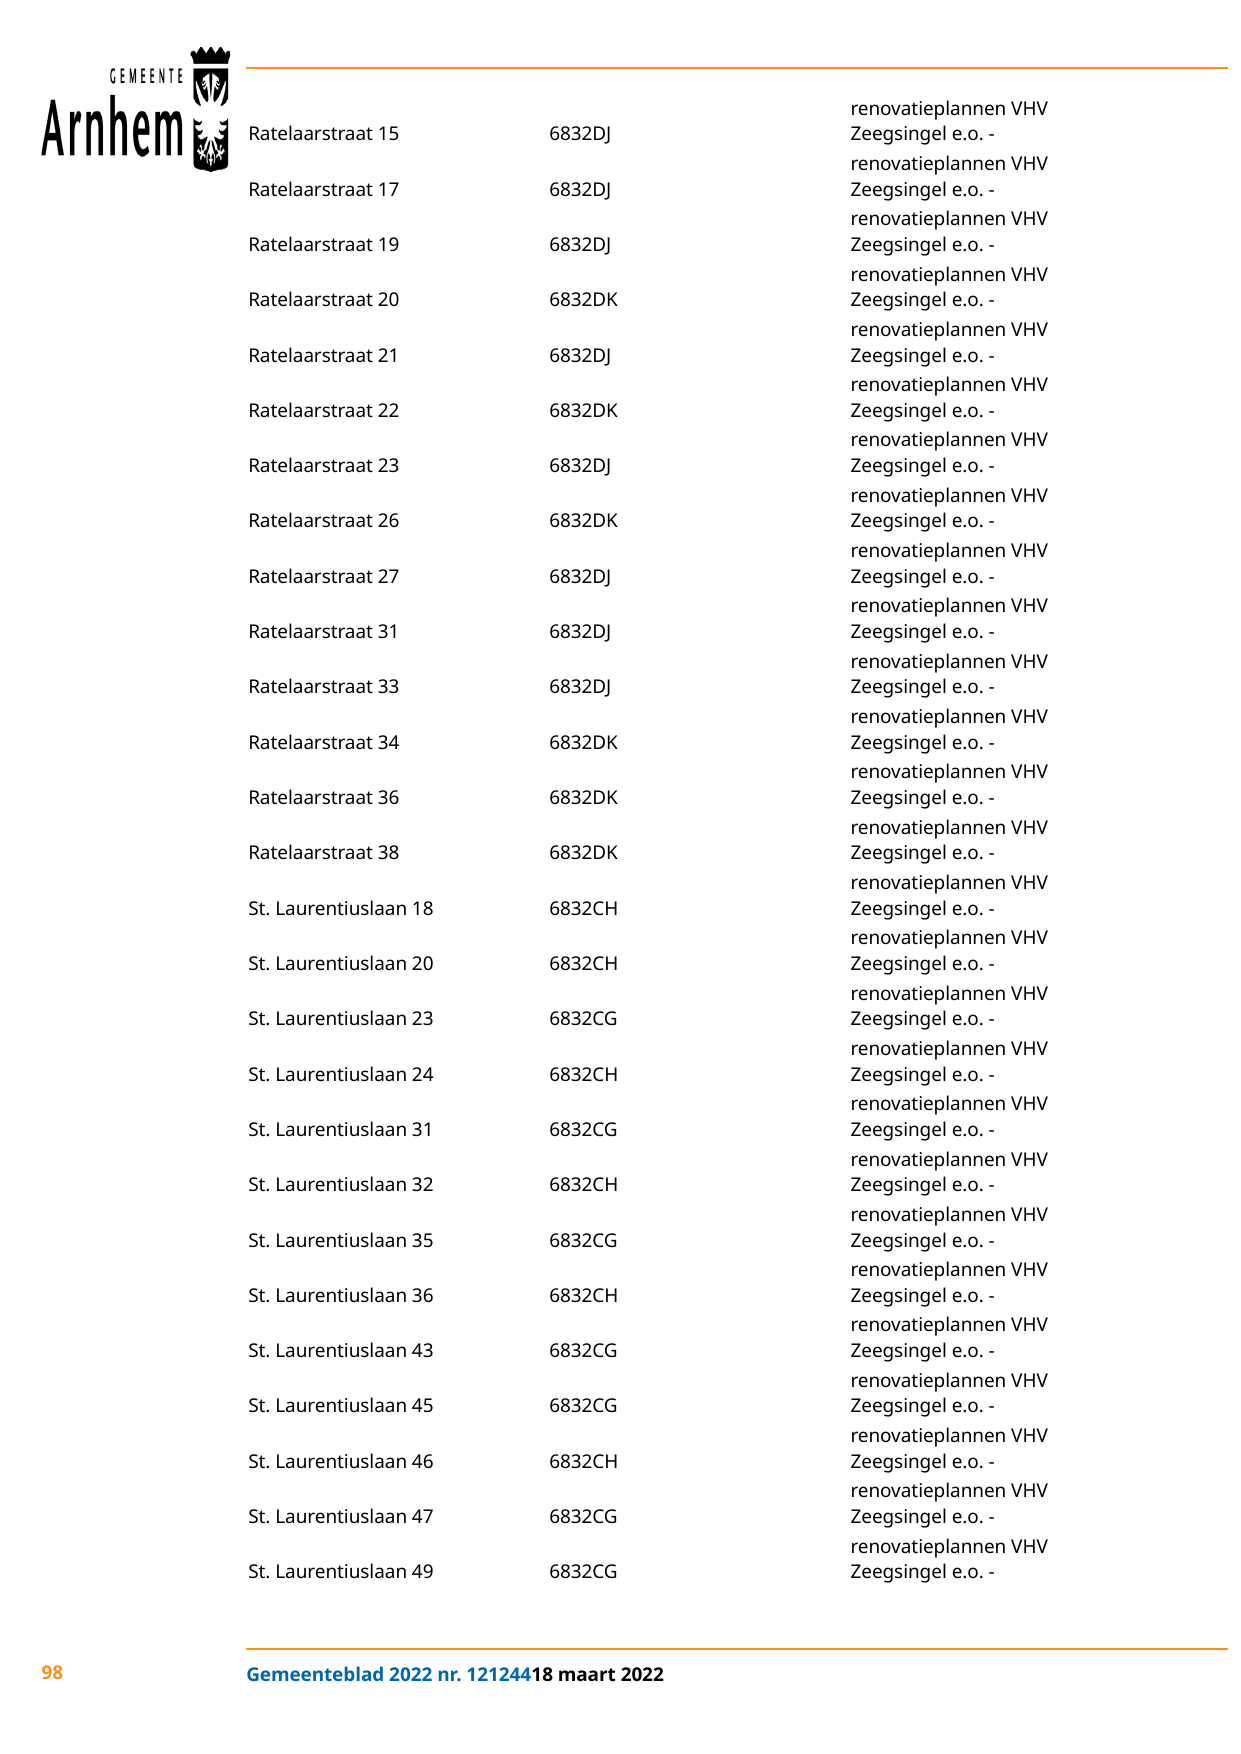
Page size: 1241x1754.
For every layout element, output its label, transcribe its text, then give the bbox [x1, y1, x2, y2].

table_cell 6832CG [549, 1559, 850, 1584]
table_cell St. Laurentiuslaan 49 [248, 1559, 549, 1584]
table_cell Zeegsingel e.o. - renovatieplannen VHV [850, 342, 1152, 397]
table_cell Zeegsingel e.o. - renovatieplannen VHV [850, 895, 1152, 950]
table_cell 6832DJ [549, 121, 850, 176]
table_cell St. Laurentiuslaan 36 [248, 1282, 549, 1337]
table_cell Ratelaarstraat 15 [248, 121, 549, 176]
table_cell 6832DJ [549, 342, 850, 397]
table_cell 6832CH [549, 1061, 850, 1116]
table_cell Zeegsingel e.o. - renovatieplannen VHV [850, 121, 1152, 176]
table_cell Zeegsingel e.o. - renovatieplannen VHV [850, 397, 1152, 452]
table_cell 6832DK [549, 397, 850, 452]
table_cell Zeegsingel e.o. - renovatieplannen VHV [850, 1171, 1152, 1227]
table_cell Zeegsingel e.o. - renovatieplannen VHV [850, 1227, 1152, 1282]
table_cell 6832CH [549, 950, 850, 1006]
table_cell 6832DJ [549, 231, 850, 286]
table_cell Zeegsingel e.o. - renovatieplannen VHV [850, 176, 1152, 231]
table_cell 6832DK [549, 784, 850, 839]
table_cell St. Laurentiuslaan 24 [248, 1061, 549, 1116]
table_cell Zeegsingel e.o. [850, 1559, 1152, 1584]
table_cell 6832CH [549, 1171, 850, 1227]
table_cell Zeegsingel e.o. - renovatieplannen VHV [850, 453, 1152, 508]
table_cell Zeegsingel e.o. - renovatieplannen VHV [850, 784, 1152, 839]
table_cell Ratelaarstraat 21 [248, 342, 549, 397]
table_cell 6832DK [549, 840, 850, 895]
table_cell St. Laurentiuslaan 46 [248, 1448, 549, 1503]
table_cell St. Laurentiuslaan 47 [248, 1503, 549, 1559]
table_cell 6832DJ [549, 563, 850, 618]
table_cell 6832DJ [549, 176, 850, 231]
table_cell [248, 95, 549, 121]
table_cell Ratelaarstraat 22 [248, 397, 549, 452]
table_cell St. Laurentiuslaan 20 [248, 950, 549, 1006]
table_cell 6832CG [549, 1393, 850, 1448]
table_cell Zeegsingel e.o. - renovatieplannen VHV [850, 674, 1152, 729]
table_cell Zeegsingel e.o. - renovatieplannen VHV [850, 508, 1152, 563]
table_cell Zeegsingel e.o. - renovatieplannen VHV [850, 840, 1152, 895]
table_cell 6832DJ [549, 453, 850, 508]
table_cell Zeegsingel e.o. - renovatieplannen VHV [850, 618, 1152, 674]
table_cell Zeegsingel e.o. - renovatieplannen VHV [850, 950, 1152, 1006]
table_cell 6832CH [549, 1448, 850, 1503]
table_cell Zeegsingel e.o. - renovatieplannen VHV [850, 729, 1152, 784]
table_cell Ratelaarstraat 31 [248, 618, 549, 674]
table_cell 6832DJ [549, 618, 850, 674]
table_cell Ratelaarstraat 23 [248, 453, 549, 508]
table_cell Ratelaarstraat 20 [248, 286, 549, 342]
table_cell Zeegsingel e.o. - renovatieplannen VHV [850, 1393, 1152, 1448]
table_cell 6832CG [549, 1116, 850, 1171]
table_cell [549, 95, 850, 121]
table_cell Zeegsingel e.o. - renovatieplannen VHV [850, 231, 1152, 286]
table_cell 6832CH [549, 895, 850, 950]
picture [41, 47, 231, 172]
table_cell Zeegsingel e.o. - renovatieplannen VHV [850, 286, 1152, 342]
table_cell St. Laurentiuslaan 35 [248, 1227, 549, 1282]
table_cell Ratelaarstraat 19 [248, 231, 549, 286]
table_cell 6832CG [549, 1338, 850, 1393]
table_cell Ratelaarstraat 38 [248, 840, 549, 895]
table_cell Zeegsingel e.o. - renovatieplannen VHV [850, 1006, 1152, 1061]
table_cell Zeegsingel e.o. - renovatieplannen VHV [850, 1116, 1152, 1171]
table_cell Ratelaarstraat 26 [248, 508, 549, 563]
table_cell Zeegsingel e.o. - renovatieplannen VHV [850, 1448, 1152, 1503]
table_cell 6832DK [549, 729, 850, 784]
table_cell 6832CG [549, 1503, 850, 1559]
table_cell St. Laurentiuslaan 31 [248, 1116, 549, 1171]
table_cell 6832CH [549, 1282, 850, 1337]
table_cell 6832DK [549, 286, 850, 342]
table_cell Ratelaarstraat 33 [248, 674, 549, 729]
table_cell 6832CG [549, 1006, 850, 1061]
table_cell Zeegsingel e.o. - renovatieplannen VHV [850, 1338, 1152, 1393]
table_cell Ratelaarstraat 27 [248, 563, 549, 618]
table_cell St. Laurentiuslaan 32 [248, 1171, 549, 1227]
table_cell Ratelaarstraat 34 [248, 729, 549, 784]
table_cell St. Laurentiuslaan 23 [248, 1006, 549, 1061]
table_cell Ratelaarstraat 17 [248, 176, 549, 231]
table_cell 6832CG [549, 1227, 850, 1282]
table_cell Zeegsingel e.o. - renovatieplannen VHV [850, 1503, 1152, 1559]
table_cell 6832DK [549, 508, 850, 563]
table_cell St. Laurentiuslaan 18 [248, 895, 549, 950]
table_cell Ratelaarstraat 36 [248, 784, 549, 839]
table_cell Zeegsingel e.o. - renovatieplannen VHV [850, 563, 1152, 618]
table_cell Zeegsingel e.o. - renovatieplannen VHV [850, 1282, 1152, 1337]
table_cell Zeegsingel e.o. - renovatieplannen VHV [850, 1061, 1152, 1116]
table_cell - renovatieplannen VHV [850, 95, 1152, 121]
table_cell St. Laurentiuslaan 45 [248, 1393, 549, 1448]
table_cell St. Laurentiuslaan 43 [248, 1338, 549, 1393]
table_cell 6832DJ [549, 674, 850, 729]
